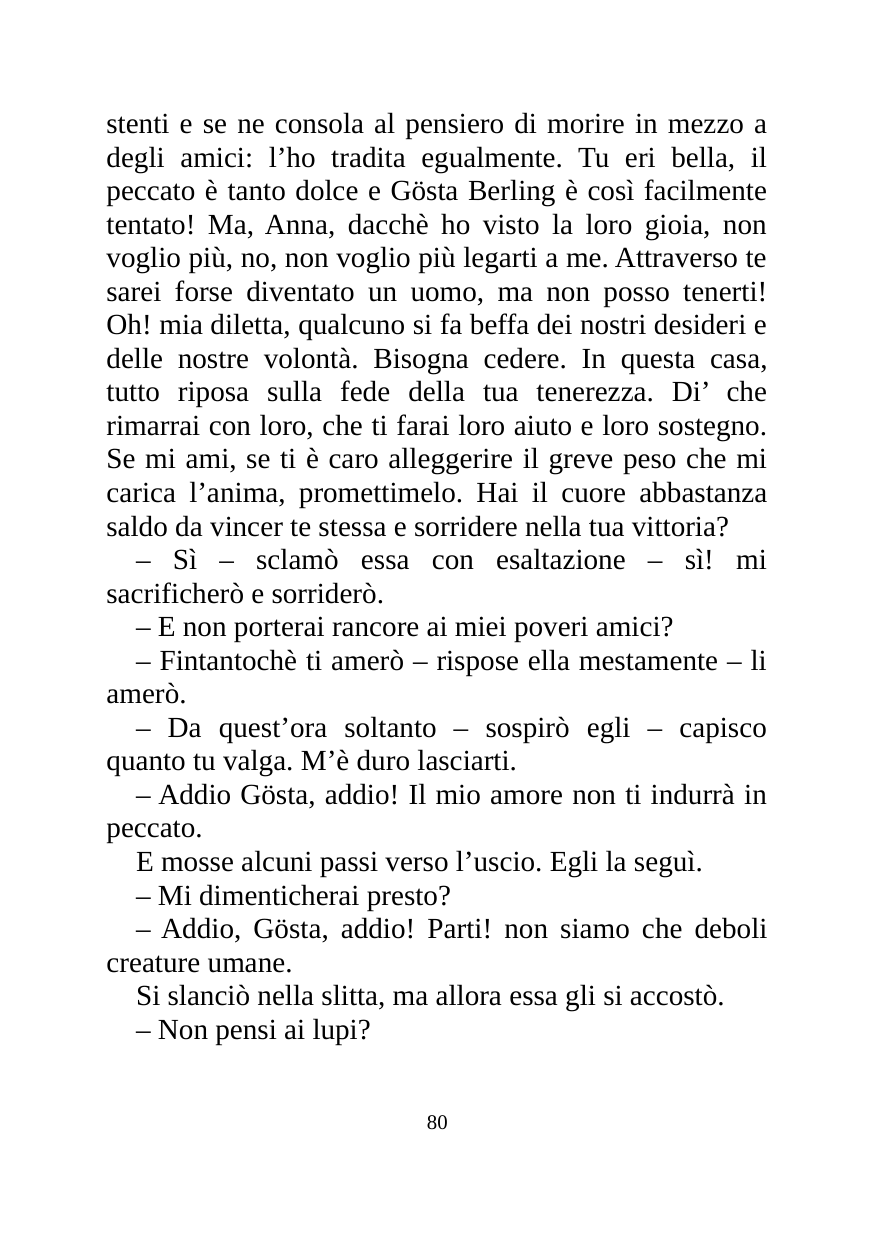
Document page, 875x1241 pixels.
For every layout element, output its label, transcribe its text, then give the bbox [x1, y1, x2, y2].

text – Da quest’ora soltanto – sospirò egli – capisco quanto tu valga. M’è duro lasciarti. [106, 710, 768, 777]
text – E non porterai rancore ai miei poveri amici? [106, 609, 768, 643]
text – Addio Gösta, addio! Il mio amore non ti indurrà in peccato. [106, 777, 768, 844]
text Si slanciò nella slitta, ma allora essa gli si accostò. [106, 978, 768, 1012]
text – Sì – sclamò essa con esaltazione – sì! mi sacrificherò e sorriderò. [106, 542, 768, 609]
text – Fintantochè ti amerò – rispose ella mestamente – li amerò. [106, 643, 768, 710]
text – Non pensi ai lupi? [106, 1012, 768, 1045]
text stenti e se ne consola al pensiero di morire in mezzo a degli amici: l’ho tradita egualmente. Tu eri bella, il peccato è tanto dolce e Gösta Berling è così facilmente tentato! Ma, Anna, dacchè ho visto la loro gioia, non voglio più, no, non voglio più legarti a me. Attraverso te sarei forse diventato un uomo, ma non posso tenerti! Oh! mia diletta, qualcuno si fa beffa dei nostri desideri e delle nostre volontà. Bisogna cedere. In questa casa, tutto riposa sulla fede della tua tenerezza. Di’ che rimarrai con loro, che ti farai loro aiuto e loro sostegno. Se mi ami, se ti è caro alleggerire il greve peso che mi carica l’anima, promettimelo. Hai il cuore abbastanza saldo da vincer te stessa e sorridere nella tua vittoria? [106, 106, 768, 542]
text – Addio, Gösta, addio! Parti! non siamo che deboli creature umane. [106, 911, 768, 978]
text – Mi dimenticherai presto? [106, 878, 768, 911]
text E mosse alcuni passi verso l’uscio. Egli la seguì. [106, 844, 768, 878]
